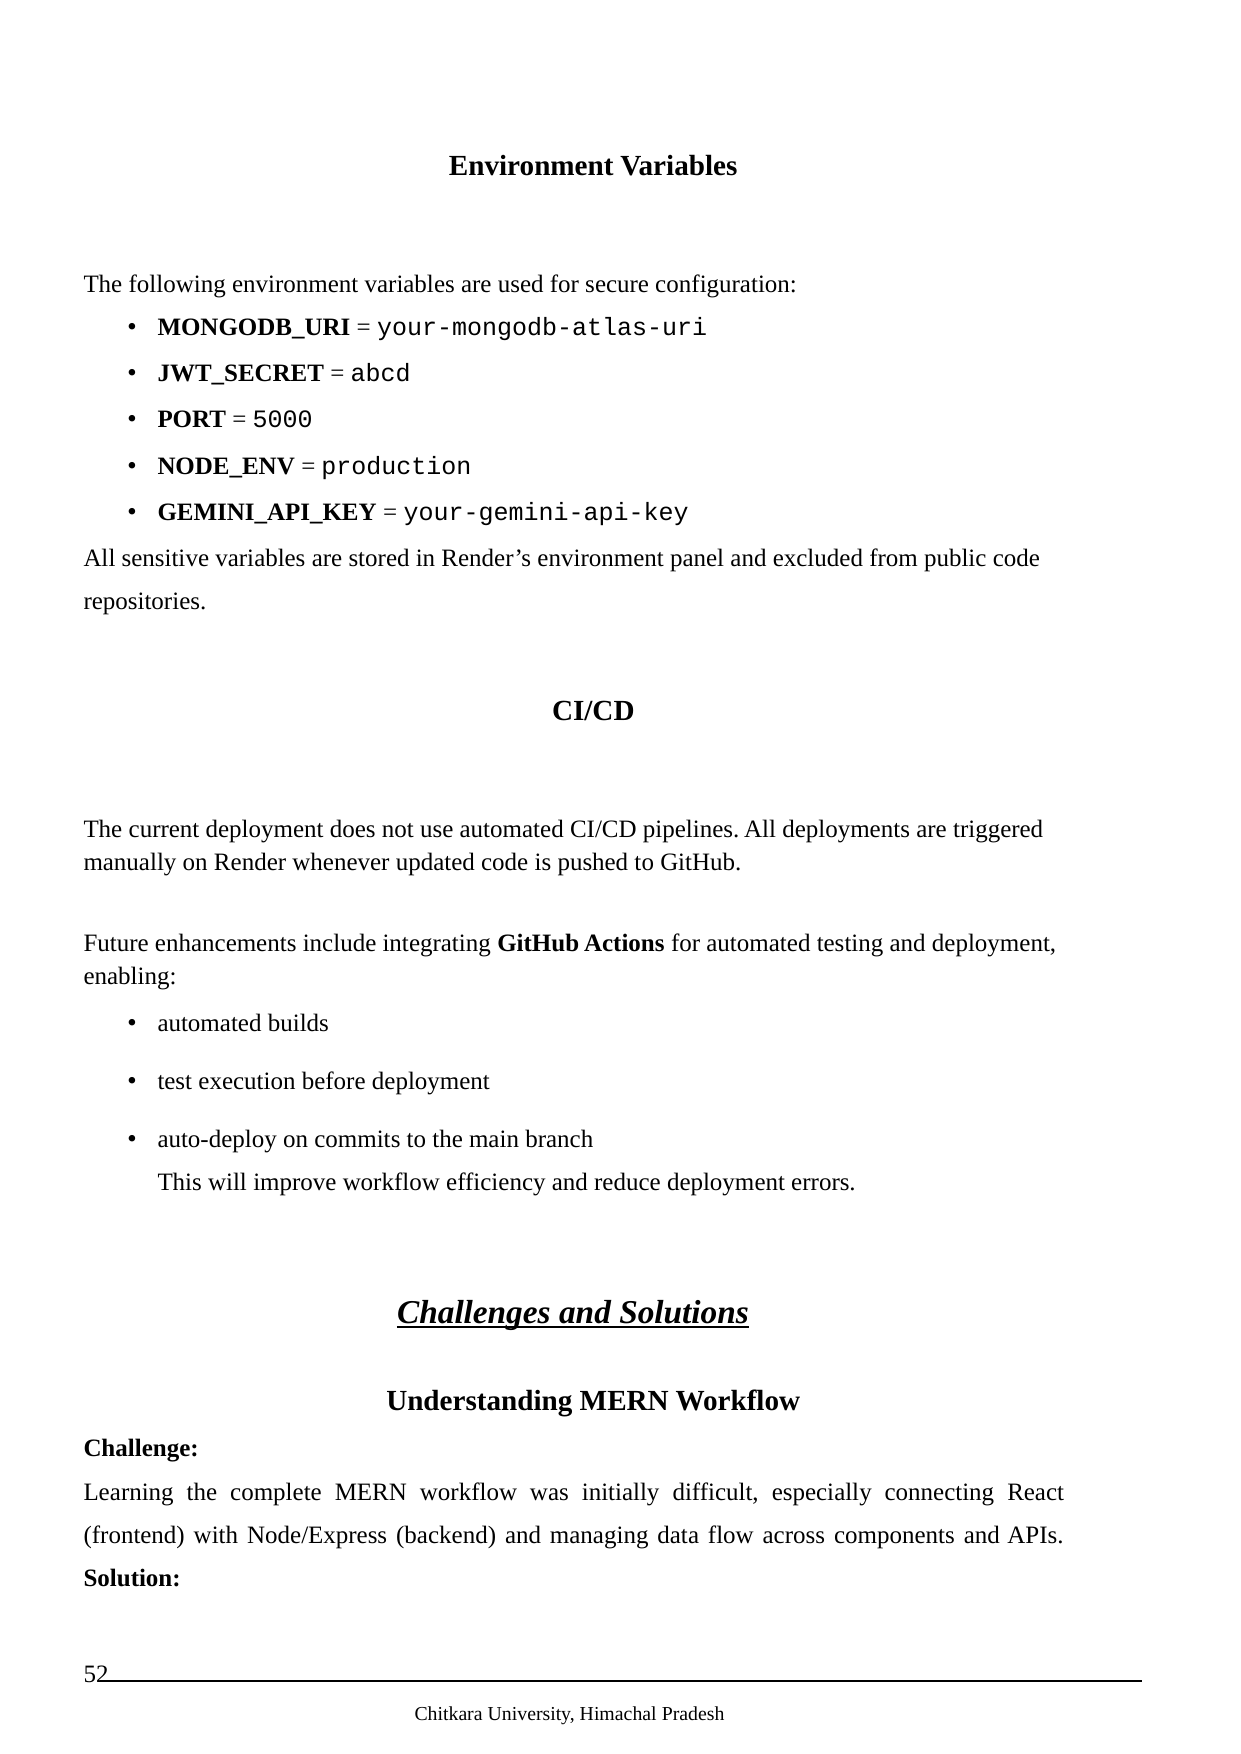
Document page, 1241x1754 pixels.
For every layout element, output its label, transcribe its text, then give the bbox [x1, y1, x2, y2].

subtitle Challenges and Solutions [83, 1293, 1065, 1331]
list GEMINI_API_KEY = your-gemini-api-key [128, 497, 1065, 528]
list PORT = 5000 [128, 404, 1065, 435]
text The current deployment does not use automated CI/CD pipelines. All deployments are triggered manually on Render whenever updated code is pushed to GitHub. [83, 814, 1065, 876]
subtitle Environment Variables [154, 148, 1032, 181]
list test execution before deployment [128, 1066, 1065, 1095]
list JWT_SECRET = abcd [128, 358, 1065, 389]
subtitle CI/CD [154, 693, 1032, 727]
list NODE_ENV = production [128, 451, 1065, 482]
text Challenge: Learning the complete MERN workflow was initially difficult, especially connecting React (frontend) with Node/Express (backend) and managing data flow across components and APIs. Solution: [83, 1433, 1065, 1592]
list automated builds [128, 1008, 1065, 1037]
text The following environment variables are used for secure configuration: [83, 269, 1065, 298]
text Future enhancements include integrating GitHub Actions for automated testing and deployment, enabling: [83, 895, 1065, 989]
list auto-deploy on commits to the main branch This will improve workflow efficiency and reduce deployment errors. [128, 1124, 1065, 1196]
list MONGODB_URI = your-mongodb-atlas-uri [128, 312, 1065, 343]
text All sensitive variables are stored in Render’s environment panel and excluded from public code repositories. [83, 543, 1065, 615]
subtitle Understanding MERN Workflow [154, 1383, 1032, 1417]
